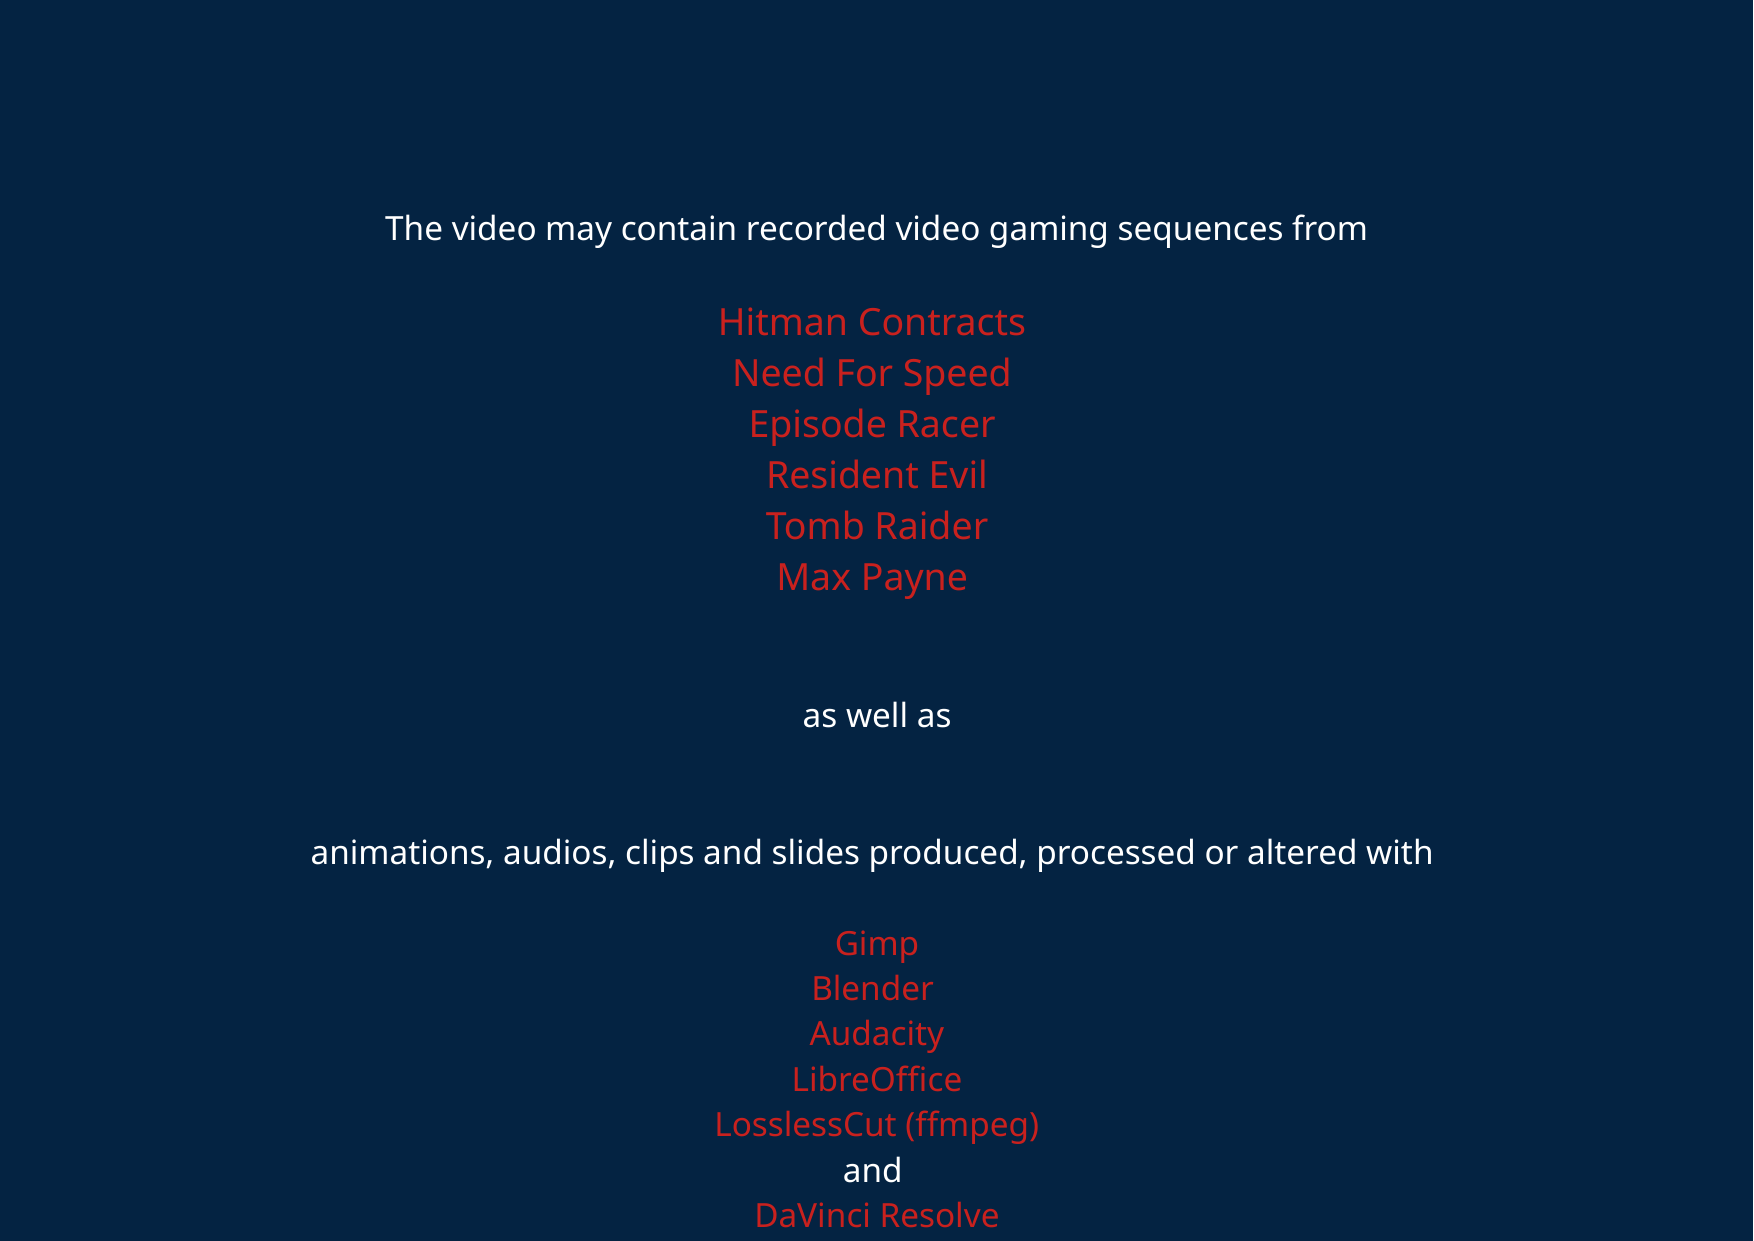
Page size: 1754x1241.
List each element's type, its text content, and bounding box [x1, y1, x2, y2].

text Need For Speed [0, 346, 1753, 397]
text LibreOffice [0, 1056, 1753, 1101]
text Max Payne [0, 550, 1753, 601]
text DaVinci Resolve [0, 1192, 1753, 1237]
text and [0, 1146, 1753, 1192]
text Gimp [0, 919, 1753, 965]
text as well as [0, 692, 1753, 738]
text The video may contain recorded video gaming sequences from [0, 204, 1753, 250]
text LosslessCut (ffmpeg) [0, 1101, 1753, 1146]
text Resident Evil [0, 448, 1753, 499]
text Audacity [0, 1010, 1753, 1056]
text animations, audios, clips and slides produced, processed or altered with [0, 828, 1753, 874]
text Tomb Raider [0, 499, 1753, 550]
text Hitman Contracts [0, 295, 1753, 346]
text Episode Racer [0, 397, 1753, 448]
text Blender [0, 965, 1753, 1010]
